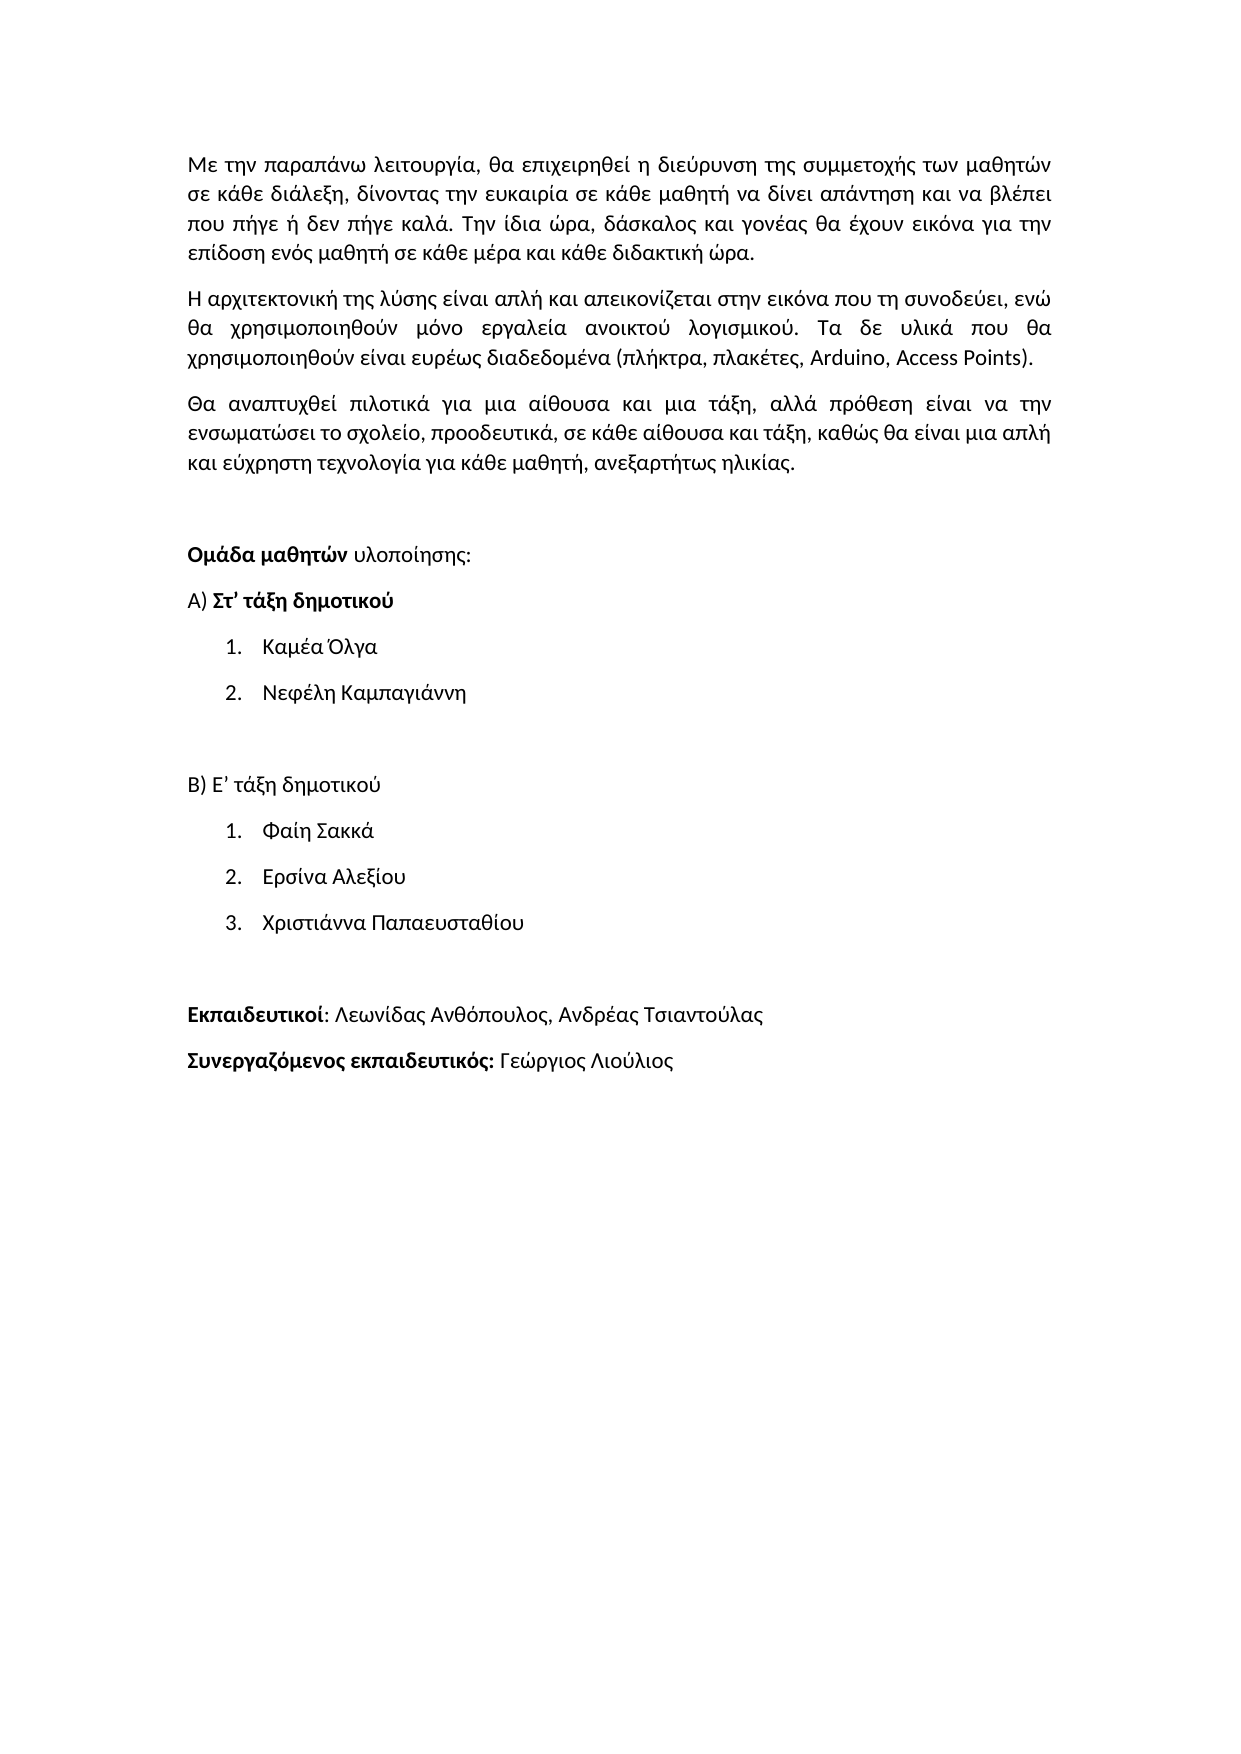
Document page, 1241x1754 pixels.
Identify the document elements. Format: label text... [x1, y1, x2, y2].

text Θα αναπτυχθεί πιλοτικά για μια αίθουσα και μια τάξη, αλλά πρόθεση είναι να την ενσωματώσει το σχολείο, προοδευτικά, σε κάθε αίθουσα και τάξη, καθώς θα είναι μια απλή και εύχρηστη τεχνολογία για κάθε μαθητή, ανεξαρτήτως ηλικίας. [187, 389, 1053, 476]
list Φαίη Σακκά [225, 816, 1053, 844]
list Καμέα Όλγα [225, 632, 1053, 660]
text Με την παραπάνω λειτουργία, θα επιχειρηθεί η διεύρυνση της συμμετοχής των μαθητών σε κάθε διάλεξη, δίνοντας την ευκαιρία σε κάθε μαθητή να δίνει απάντηση και να βλέπει που πήγε ή δεν πήγε καλά. Την ίδια ώρα, δάσκαλος και γονέας θα έχουν εικόνα για την επίδοση ενός μαθητή σε κάθε μέρα και κάθε διδακτική ώρα. [187, 150, 1053, 266]
list Ερσίνα Αλεξίου [225, 862, 1053, 890]
text Συνεργαζόμενος εκπαιδευτικός: Γεώργιος Λιούλιος [187, 1046, 1053, 1074]
text Β) Ε’ τάξη δημοτικού [187, 770, 1053, 798]
text Η αρχιτεκτονική της λύσης είναι απλή και απεικονίζεται στην εικόνα που τη συνοδεύει, ενώ θα χρησιμοποιηθούν μόνο εργαλεία ανοικτού λογισμικού. Τα δε υλικά που θα χρησιμοποιηθούν είναι ευρέως διαδεδομένα (πλήκτρα, πλακέτες, Arduino, Access Points). [187, 284, 1053, 371]
text Εκπαιδευτικοί: Λεωνίδας Ανθόπουλος, Ανδρέας Τσιαντούλας [187, 1000, 1053, 1028]
text Ομάδα μαθητών υλοποίησης: [187, 540, 1053, 568]
list Χριστιάννα Παπαευσταθίου [225, 908, 1053, 936]
text Α) Στ’ τάξη δημοτικού [187, 586, 1053, 614]
list Νεφέλη Καμπαγιάννη [225, 678, 1053, 706]
